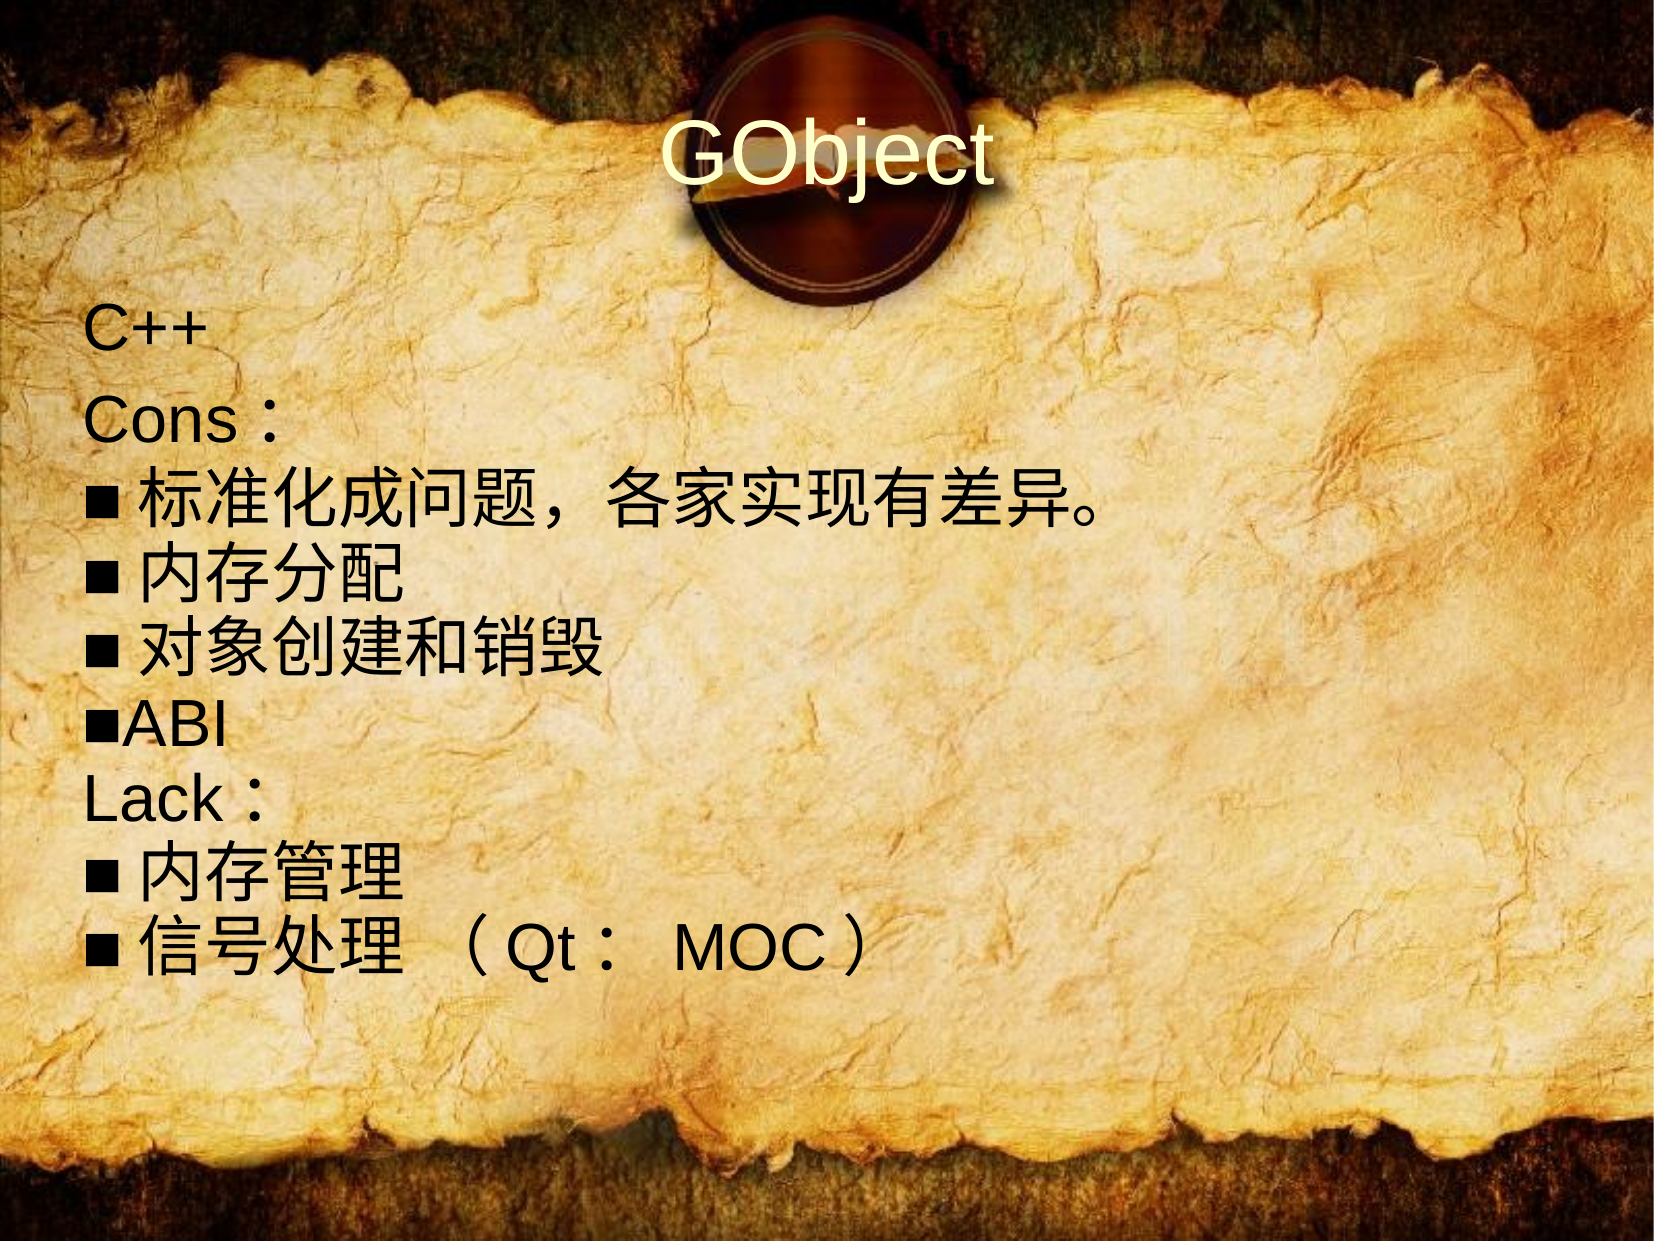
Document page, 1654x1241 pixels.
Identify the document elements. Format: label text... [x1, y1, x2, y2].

picture [0, 0, 1654, 1241]
title GObject [82, 49, 1571, 257]
text_box C++ Cons： ■标准化成问题，各家实现有差异。 ■内存分配 ■对象创建和销毁 ■ABI Lack： ■内存管理 ■信号处理 （Qt：MOC） [82, 290, 1571, 1010]
